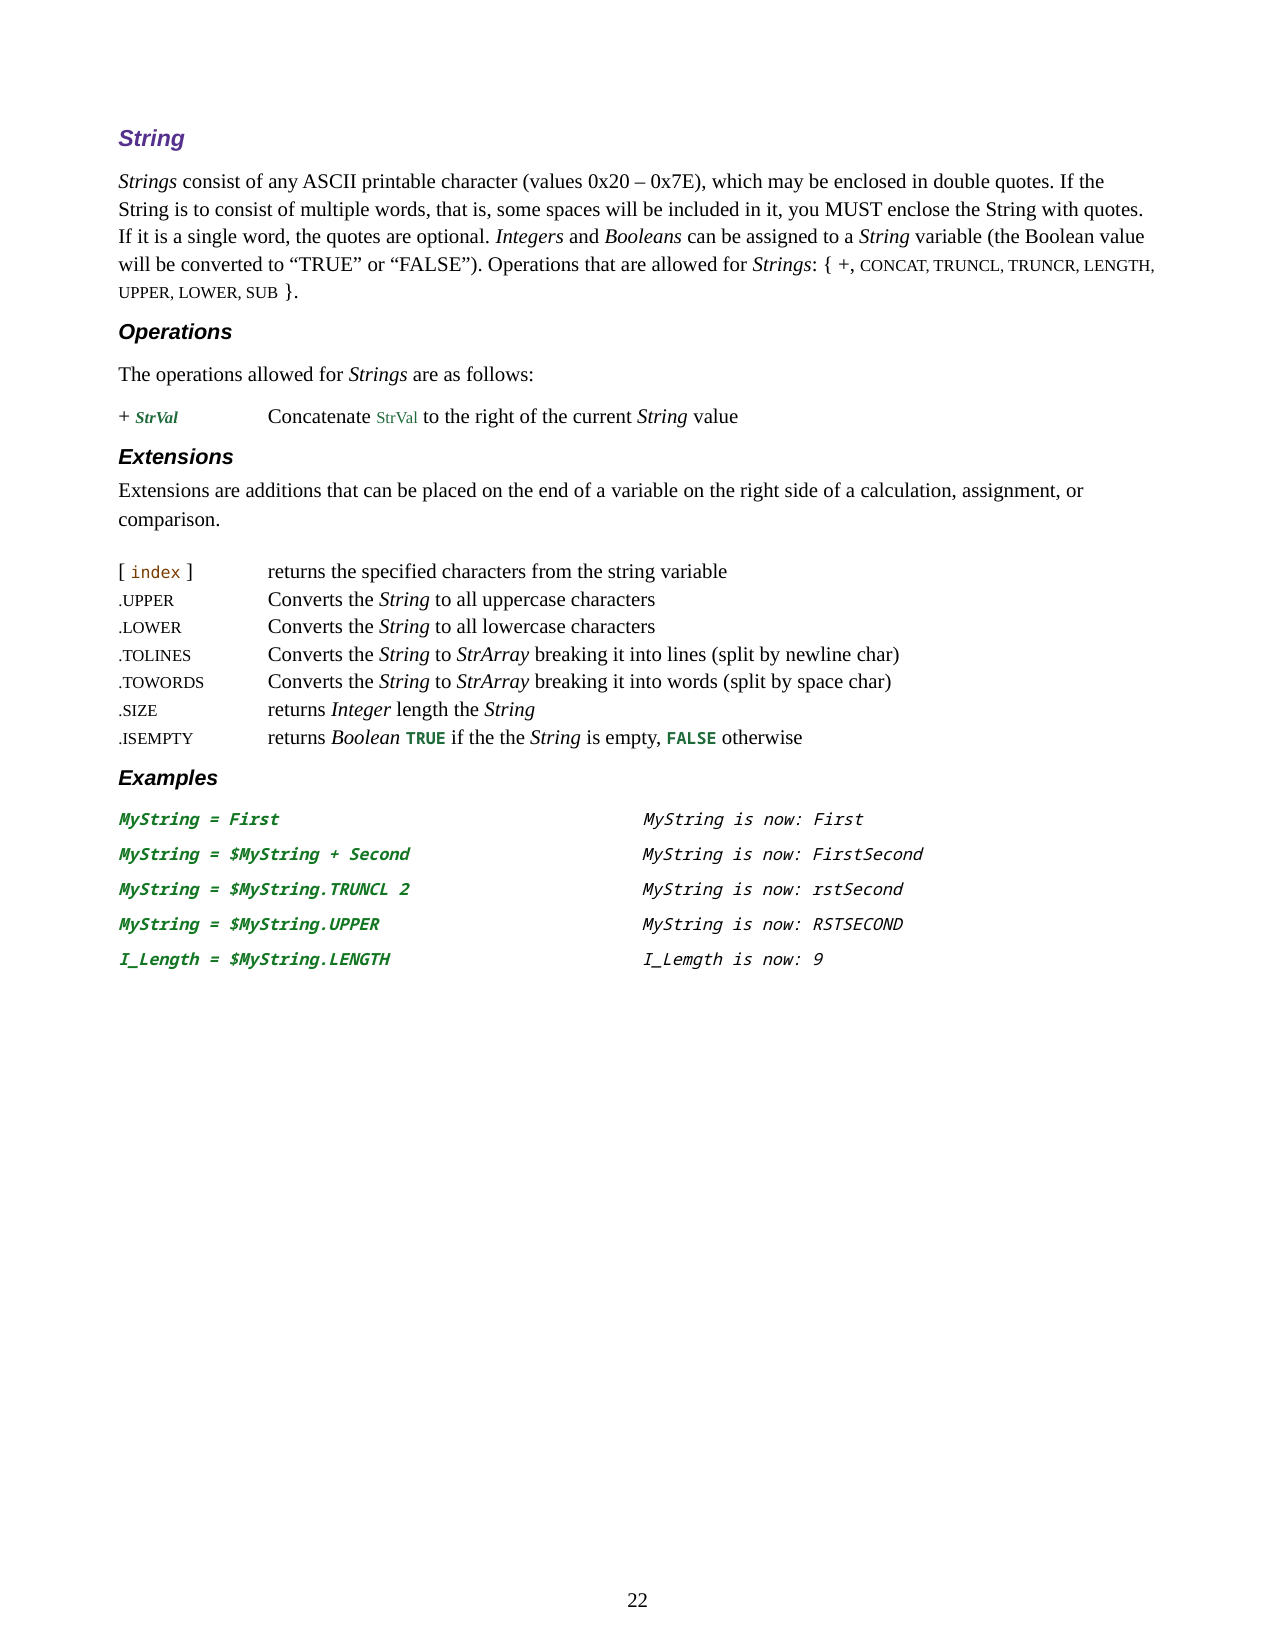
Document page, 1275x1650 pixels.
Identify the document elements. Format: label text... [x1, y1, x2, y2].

subtitle String [118, 124, 1157, 151]
text I_Length = $MyString.LENGTH I_Lemgth is now: 9 [118, 947, 1157, 970]
text .TOWORDS Converts the String to StrArray breaking it into words (split by space char) [118, 669, 1157, 693]
text MyString = $MyString.TRUNCL 2 MyString is now: rstSecond [118, 877, 1157, 900]
text .SIZE returns Integer length the String [118, 697, 1157, 721]
subtitle Extensions [118, 444, 1157, 469]
text .UPPER Converts the String to all uppercase characters [118, 587, 1157, 611]
text MyString = $MyString.UPPER MyString is now: RSTSECOND [118, 912, 1157, 935]
text .ISEMPTY returns Boolean TRUE if the the String is empty, FALSE otherwise [118, 725, 1157, 749]
text MyString = First MyString is now: First [118, 807, 1157, 830]
text + StrVal Concatenate StrVal to the right of the current String value [118, 404, 1157, 428]
text The operations allowed for Strings are as follows: [118, 362, 1157, 386]
text Strings consist of any ASCII printable character (values 0x20 – 0x7E), which may be enclosed in double quotes. If the String is to consist of multiple words, that is, some spaces will be included in it, you MUST enclose the String with quotes. If it is a single word, the quotes are optional. Integers and Booleans can be assigned to a String variable (the Boolean value will be converted to “TRUE” or “FALSE”). Operations that are allowed for Strings: { +, CONCAT, TRUNCL, TRUNCR, LENGTH, UPPER, LOWER, SUB }. [118, 169, 1157, 303]
text MyString = $MyString + Second MyString is now: FirstSecond [118, 842, 1157, 865]
subtitle Examples [118, 765, 1157, 789]
subtitle Operations [118, 319, 1157, 344]
text .LOWER Converts the String to all lowercase characters [118, 614, 1157, 638]
text [ index ] returns the specified characters from the string variable [118, 559, 1157, 583]
text .TOLINES Converts the String to StrArray breaking it into lines (split by newline char) [118, 642, 1157, 666]
text Extensions are additions that can be placed on the end of a variable on the right side of a calculation, assignment, or comparison. [118, 478, 1157, 531]
